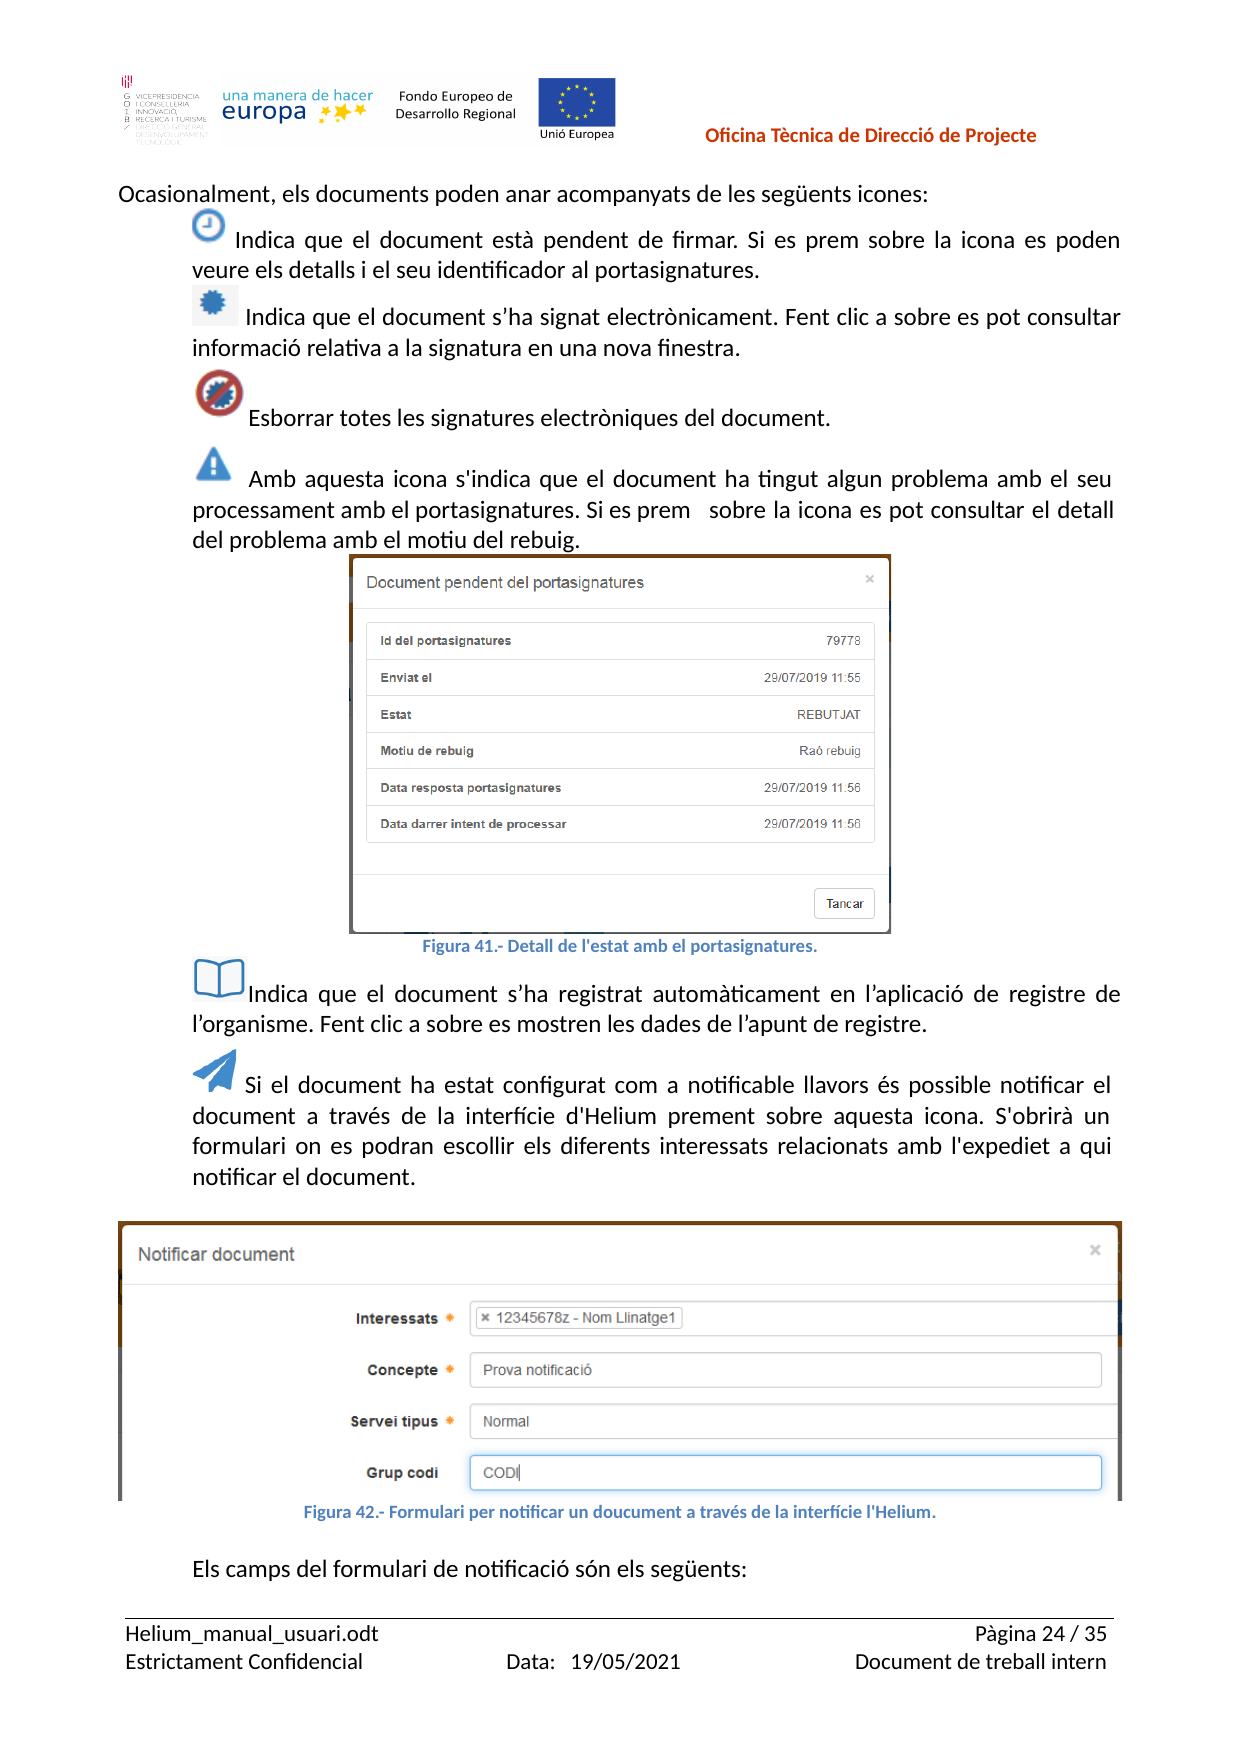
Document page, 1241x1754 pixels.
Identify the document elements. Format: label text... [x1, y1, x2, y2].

picture [118, 1221, 1123, 1501]
text Indica que el document està pendent de firmar. Si es prem sobre la icona es poden veure els detalls i el seu identificador al portasignatures. [192, 208, 1122, 285]
picture [191, 362, 249, 427]
picture [191, 285, 239, 326]
text Els camps del formulari de notificació són els següents: [118, 1554, 1122, 1584]
text Si el document ha estat configurat com a notificable llavors és possible notificar el document a través de la interfície d'Helium prement sobre aquesta icona. S'obrirà un formulari on es podran escollir els diferents interessats relacionats amb l'expediet a qui notificar el document. [118, 1069, 1122, 1191]
picture [191, 208, 226, 244]
picture [118, 73, 213, 147]
picture [349, 554, 892, 934]
text Ocasionalment, els documents poden anar acompanyats de les següents icones: [118, 178, 1122, 208]
text Indica que el document s’ha registrat automàticament en l’aplicació de registre de l’organisme. Fent clic a sobre es mostren les dades de l’apunt de registre. [192, 957, 1122, 1039]
picture [194, 444, 232, 486]
picture [191, 1044, 237, 1092]
text Amb aquesta icona s'indica que el document ha tingut algun problema amb el seu processament amb el portasignatures. Si es prem sobre la icona es pot consultar el detall del problema amb el motiu del rebuig. [118, 463, 1122, 555]
text Figura 41.- Detall de l'estat amb el portasignatures. [118, 934, 1122, 957]
text Figura 42.- Formulari per notificar un doucument a través de la interfície l'Helium. [118, 1501, 1122, 1523]
text Esborrar totes les signatures electròniques del document. [192, 362, 1122, 433]
text Indica que el document s’ha signat electrònicament. Fent clic a sobre es pot consultar informació relativa a la signatura en una nova finestra. [192, 285, 1122, 362]
picture [219, 73, 621, 147]
picture [191, 956, 248, 1002]
